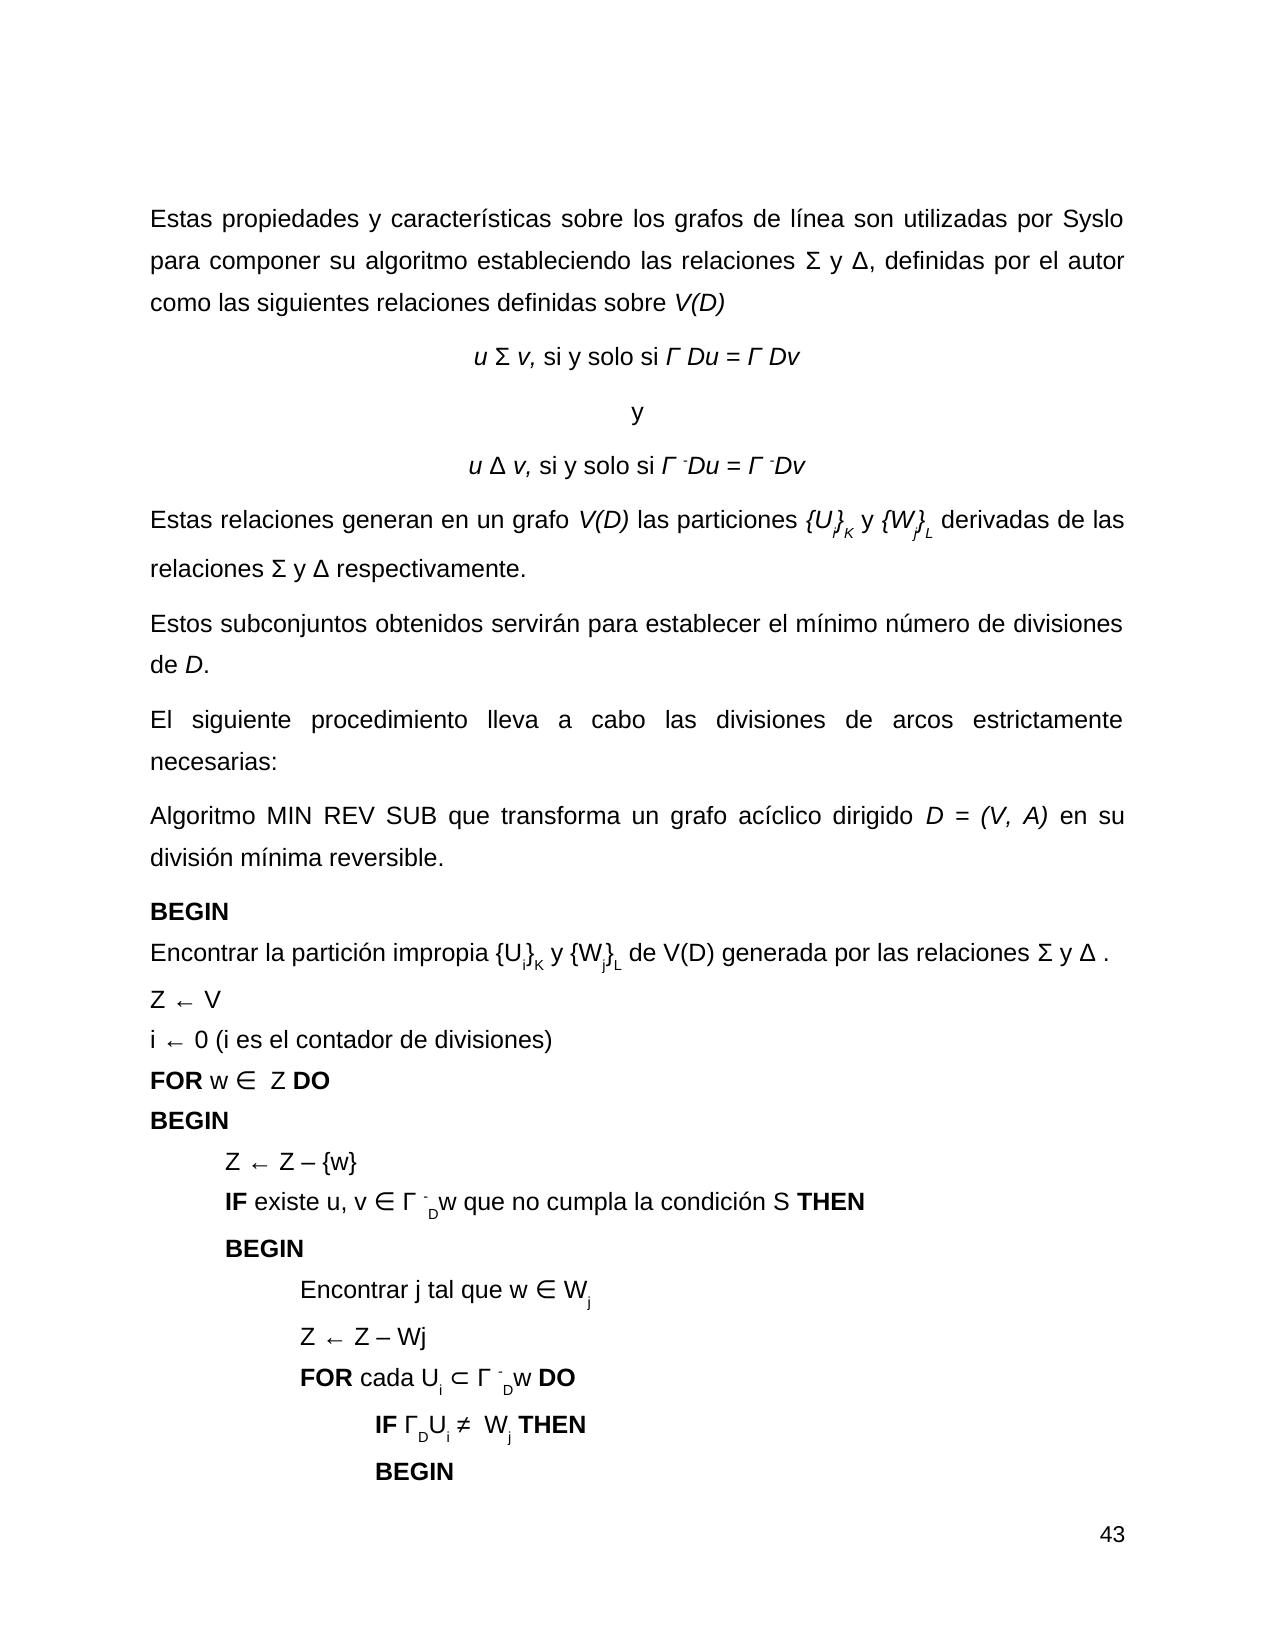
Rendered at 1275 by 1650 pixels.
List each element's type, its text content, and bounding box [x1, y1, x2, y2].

text u Δ v, si y solo si Γ -Du = Γ -Dv [150, 452, 1125, 480]
text u Σ v, si y solo si Γ Du = Γ Dv [150, 343, 1125, 371]
text Estas relaciones generan en un grafo V(D) las particiones {Ui}K y {Wj}L derivadas de las relaciones Σ y Δ respectivamente. [150, 506, 1125, 583]
text BEGIN [150, 1107, 1125, 1135]
text Estos subconjuntos obtenidos servirán para establecer el mínimo número de divisiones de D. [150, 609, 1125, 679]
text Z ← V [150, 986, 1125, 1014]
text BEGIN [150, 1235, 1125, 1263]
text Z ← Z – {w} [150, 1148, 1125, 1176]
text y [150, 398, 1125, 426]
text Encontrar j tal que w ∈ Wj [150, 1276, 1125, 1311]
text Z ← Z – Wj [150, 1323, 1125, 1351]
text IF ΓDUi ≠ Wj THEN [150, 1411, 1125, 1446]
text BEGIN [150, 898, 1125, 926]
text BEGIN [150, 1458, 1125, 1486]
text IF existe u, v ∈ Γ -Dw que no cumpla la condición S THEN [150, 1188, 1125, 1223]
text Estas propiedades y características sobre los grafos de línea son utilizadas por Syslo para componer su algoritmo estableciendo las relaciones Σ y Δ, definidas por el autor como las siguientes relaciones definidas sobre V(D) [150, 205, 1125, 317]
text Encontrar la partición impropia {Ui}K y {Wj}L de V(D) generada por las relaciones Σ y Δ . [150, 939, 1125, 973]
text i ← 0 (i es el contador de divisiones) [150, 1026, 1125, 1054]
text El siguiente procedimiento lleva a cabo las divisiones de arcos estrictamente necesarias: [150, 706, 1125, 776]
text FOR cada Ui ⊂ Γ -Dw DO [150, 1363, 1125, 1398]
text Algoritmo MIN REV SUB que transforma un grafo acíclico dirigido D = (V, A) en su división mínima reversible. [150, 802, 1125, 872]
text FOR w ∈ Z DO [150, 1067, 1125, 1095]
